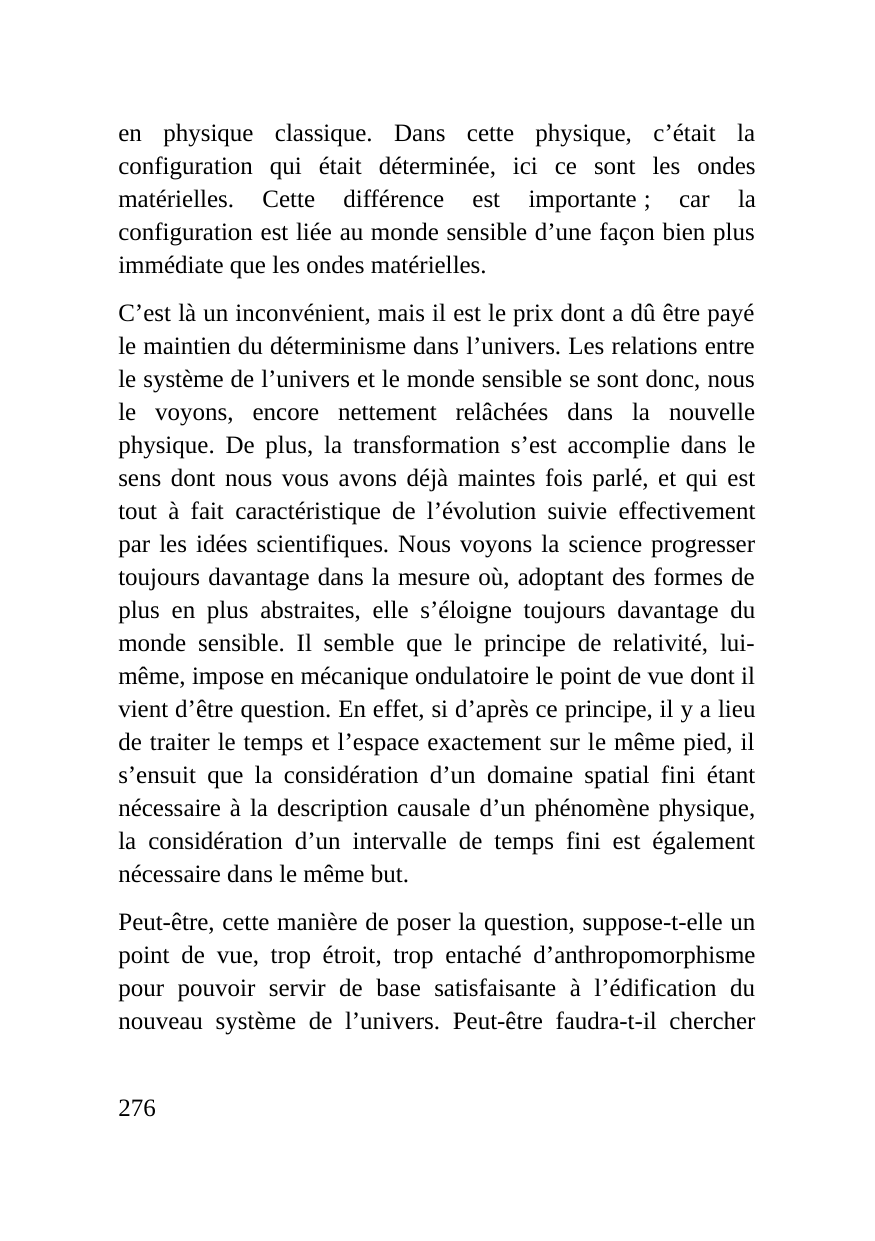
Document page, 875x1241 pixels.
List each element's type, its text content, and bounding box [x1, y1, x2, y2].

text Peut-être, cette manière de poser la question, suppose-t-elle un point de vue, trop étroit, trop entaché d’anthropomorphisme pour pouvoir servir de base satisfaisante à l’édification du nouveau système de l’univers. Peut-être faudra-t-il chercher [118, 907, 756, 1034]
text en physique classique. Dans cette physique, c’était la configuration qui était déterminée, ici ce sont les ondes matérielles. Cette différence est importante ; car la configuration est liée au monde sensible d’une façon bien plus immédiate que les ondes matérielles. [118, 118, 756, 279]
text C’est là un inconvénient, mais il est le prix dont a dû être payé le maintien du déterminisme dans l’univers. Les relations entre le système de l’univers et le monde sensible se sont donc, nous le voyons, encore nettement relâchées dans la nouvelle physique. De plus, la transformation s’est accomplie dans le sens dont nous vous avons déjà maintes fois parlé, et qui est tout à fait caractéristique de l’évolution suivie effectivement par les idées scientifiques. Nous voyons la science progresser toujours davantage dans la mesure où, adoptant des formes de plus en plus abstraites, elle s’éloigne toujours davantage du monde sensible. Il semble que le principe de relativité, lui-même, impose en mécanique ondulatoire le point de vue dont il vient d’être question. En effet, si d’après ce principe, il y a lieu de traiter le temps et l’espace exactement sur le même pied, il s’ensuit que la considération d’un domaine spatial fini étant nécessaire à la description causale d’un phénomène physique, la considération d’un intervalle de temps fini est également nécessaire dans le même but. [118, 298, 756, 888]
